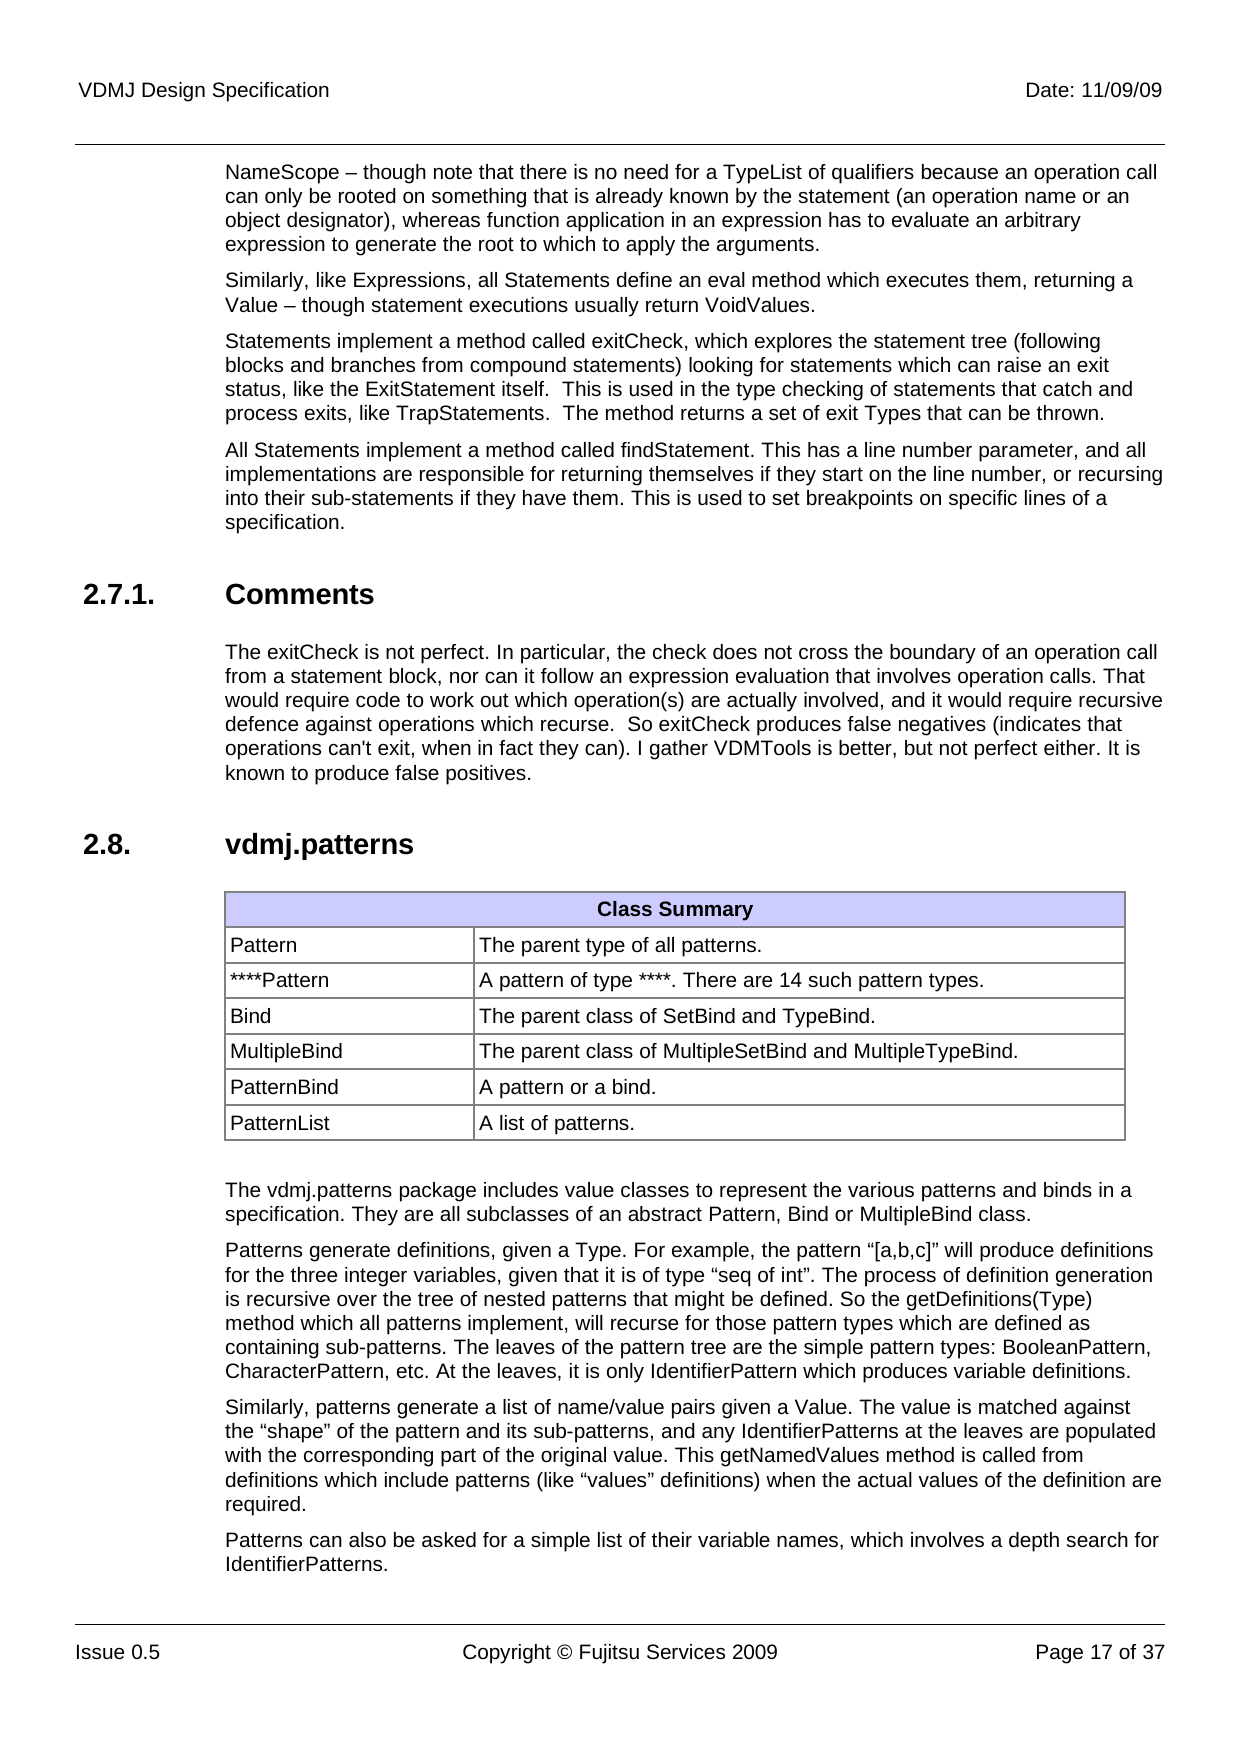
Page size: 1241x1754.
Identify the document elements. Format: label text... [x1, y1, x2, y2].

table_cell ****Pattern [226, 964, 473, 997]
text Patterns generate definitions, given a Type. For example, the pattern “[a,b,c]” will produce definitions for the three integer variables, given that it is of type “seq of int”. The process of definition generation is recursive over the tree of nested patterns that might be defined. So the getDefinitions(Type) method which all patterns implement, will recurse for those pattern types which are defined as containing sub-patterns. The leaves of the pattern tree are the simple pattern types: BooleanPattern, CharacterPattern, etc. At the leaves, it is only IdentifierPattern which produces variable definitions. [225, 1238, 1165, 1383]
table_cell PatternBind [226, 1070, 473, 1104]
text All Statements implement a method called findStatement. This has a line number parameter, and all implementations are responsible for returning themselves if they start on the line number, or recursing into their sub-statements if they have them. This is used to set breakpoints on specific lines of a specification. [225, 438, 1165, 534]
text The vdmj.patterns package includes value classes to represent the various patterns and binds in a specification. They are all subclasses of an abstract Pattern, Bind or MultipleBind class. [225, 1178, 1165, 1226]
table_header Class Summary [226, 893, 1124, 926]
subtitle Comments [75, 577, 1165, 610]
table_cell The parent class of SetBind and TypeBind. [475, 999, 1124, 1033]
text Similarly, like Expressions, all Statements define an eval method which executes them, returning a Value – though statement executions usually return VoidValues. [225, 268, 1165, 317]
text Patterns can also be asked for a simple list of their variable names, which involves a depth search for IdentifierPatterns. [225, 1528, 1165, 1576]
text NameScope – though note that there is no need for a TypeList of qualifiers because an operation call can only be rooted on something that is already known by the statement (an operation name or an object designator), whereas function application in an expression has to evaluate an arbitrary expression to generate the root to which to apply the arguments. [225, 160, 1165, 256]
subtitle vdmj.patterns [75, 827, 1165, 861]
table_cell MultipleBind [226, 1035, 473, 1068]
table_cell Bind [226, 999, 473, 1033]
table_cell A pattern or a bind. [475, 1070, 1124, 1104]
table_cell A list of patterns. [475, 1106, 1124, 1139]
table_cell The parent type of all patterns. [475, 928, 1124, 962]
table_cell The parent class of MultipleSetBind and MultipleTypeBind. [475, 1035, 1124, 1068]
text Statements implement a method called exitCheck, which explores the statement tree (following blocks and branches from compound statements) looking for statements which can raise an exit status, like the ExitStatement itself. This is used in the type checking of statements that catch and process exits, like TrapStatements. The method returns a set of exit Types that can be thrown. [225, 329, 1165, 425]
text Similarly, patterns generate a list of name/value pairs given a Value. The value is matched against the “shape” of the pattern and its sub-patterns, and any IdentifierPatterns at the leaves are populated with the corresponding part of the original value. This getNamedValues method is called from definitions which include patterns (like “values” definitions) when the actual values of the definition are required. [225, 1395, 1165, 1516]
table_cell Pattern [226, 928, 473, 962]
text The exitCheck is not perfect. In particular, the check does not cross the boundary of an operation call from a statement block, nor can it follow an expression evaluation that involves operation calls. That would require code to work out which operation(s) are actually involved, and it would require recursive defence against operations which recurse. So exitCheck produces false negatives (indicates that operations can't exit, when in fact they can). I gather VDMTools is better, but not perfect either. It is known to produce false positives. [225, 640, 1165, 784]
table_cell PatternList [226, 1106, 473, 1139]
table_cell A pattern of type ****. There are 14 such pattern types. [475, 964, 1124, 997]
